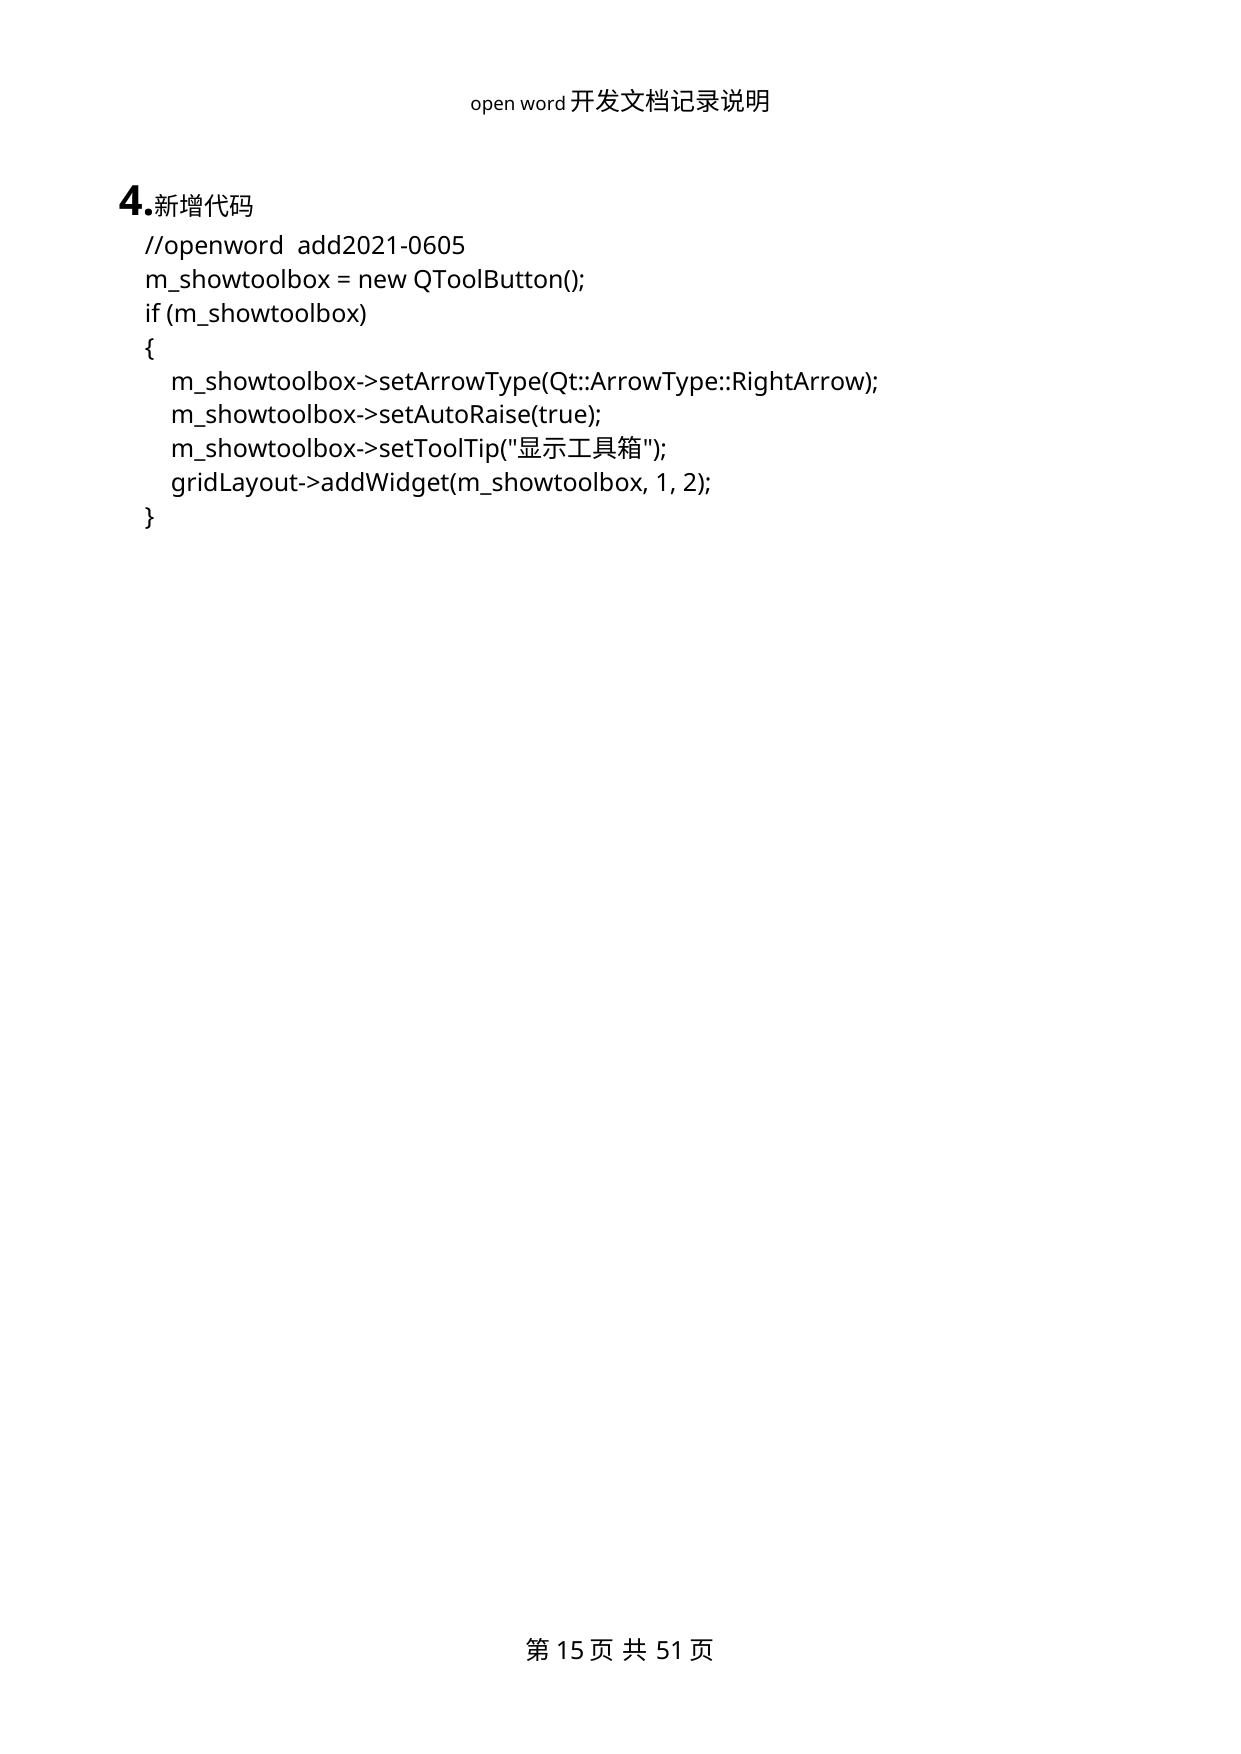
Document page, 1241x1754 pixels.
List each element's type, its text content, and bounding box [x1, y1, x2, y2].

text //openword add2021-0605 [119, 228, 1121, 262]
subtitle 新增代码 [119, 171, 1121, 228]
text m_showtoolbox->setArrowType(Qt::ArrowType::RightArrow); [119, 363, 1121, 397]
text if (m_showtoolbox) [119, 296, 1121, 329]
text m_showtoolbox->setAutoRaise(true); [119, 397, 1121, 431]
text } [119, 499, 1121, 533]
text m_showtoolbox->setToolTip("显示工具箱"); [119, 431, 1121, 465]
text { [119, 329, 1121, 363]
text gridLayout->addWidget(m_showtoolbox, 1, 2); [119, 465, 1121, 499]
text m_showtoolbox = new QToolButton(); [119, 262, 1121, 296]
